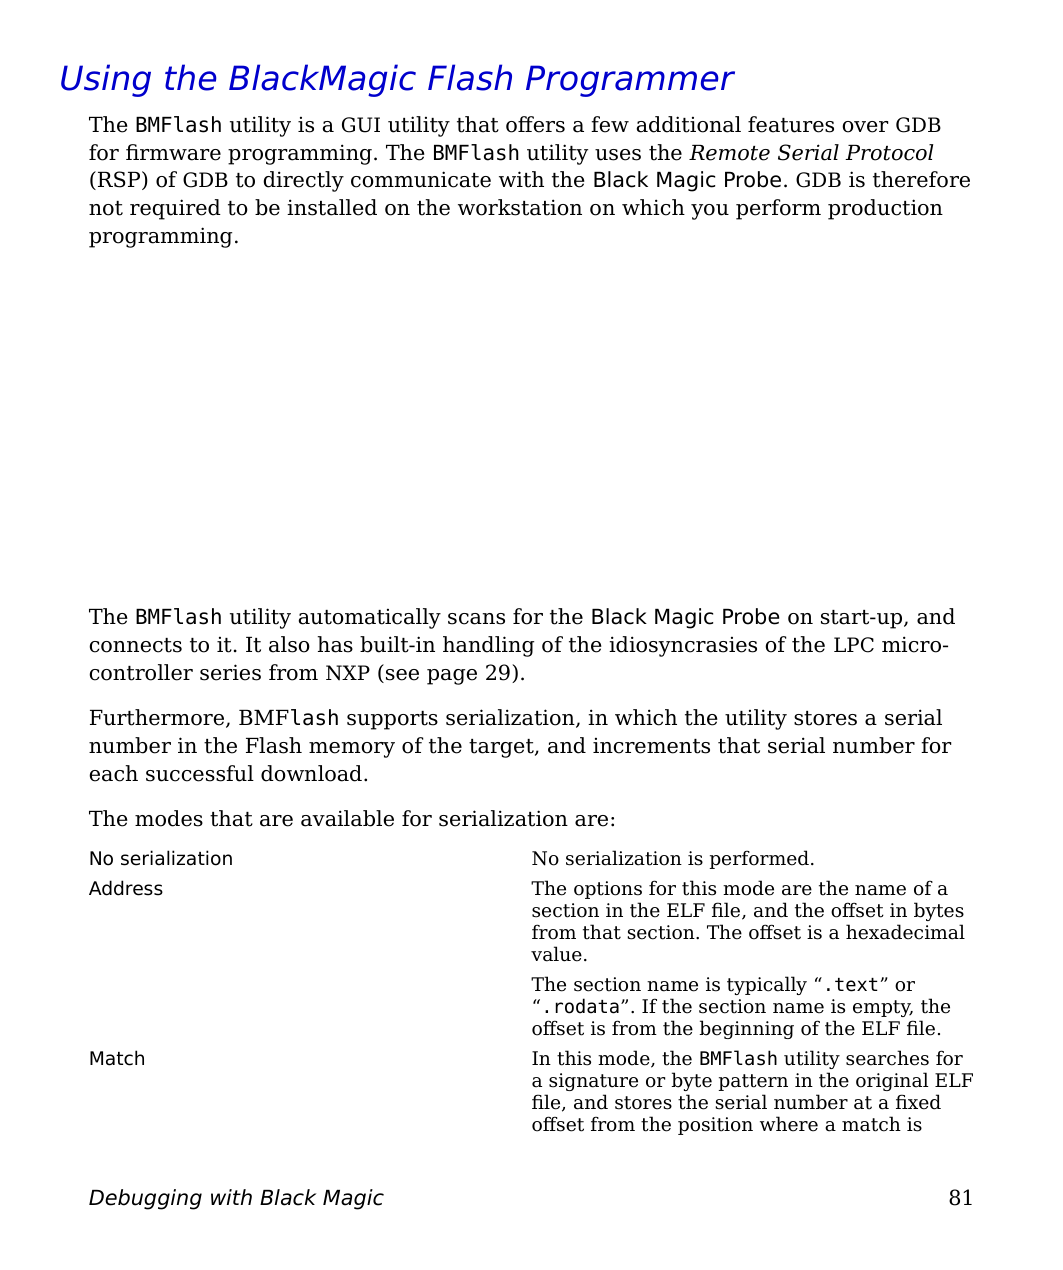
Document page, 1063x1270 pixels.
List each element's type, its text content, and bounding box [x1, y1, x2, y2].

table_cell In this mode, the BMFlash utility searches for a signature or byte pattern in the original ELF file, and stores the serial number at a fixed offset from the position where a match is [531, 1044, 974, 1136]
text Furthermore, BMFlash supports serialization, in which the utility stores a serial number in the Flash memory of the target, and increments that serial number for each successful download. [88, 706, 974, 786]
text The modes that are available for serialization are: [88, 807, 974, 831]
text The BMFlash utility is a GUI utility that offers a few additional features over GDB for firmware programming. The BMFlash utility uses the Remote Serial Protocol (RSP) of GDB to directly communicate with the Black Magic Probe. GDB is therefore not required to be installed on the workstation on which you perform production programming. [88, 113, 974, 248]
table_cell Match [89, 1044, 531, 1136]
table_cell Address [89, 874, 531, 1044]
table_header No serialization [89, 844, 531, 874]
text The BMFlash utility automatically scans for the Black Magic Probe on start-up, and connects to it. It also has built-in handling of the idiosyncrasies of the LPC micro-controller series from NXP (see page 29). [88, 605, 974, 685]
table_cell The options for this mode are the name of a section in the ELF file, and the offset in bytes from that section. The offset is a hexadecimal value. The section name is typically “.text” or “.rodata”. If the section name is empty, the offset is from the beginning of the ELF file. [531, 874, 974, 1044]
table_header No serialization is performed. [531, 844, 974, 874]
subtitle Using the BlackMagic Flash Programmer [59, 59, 974, 98]
